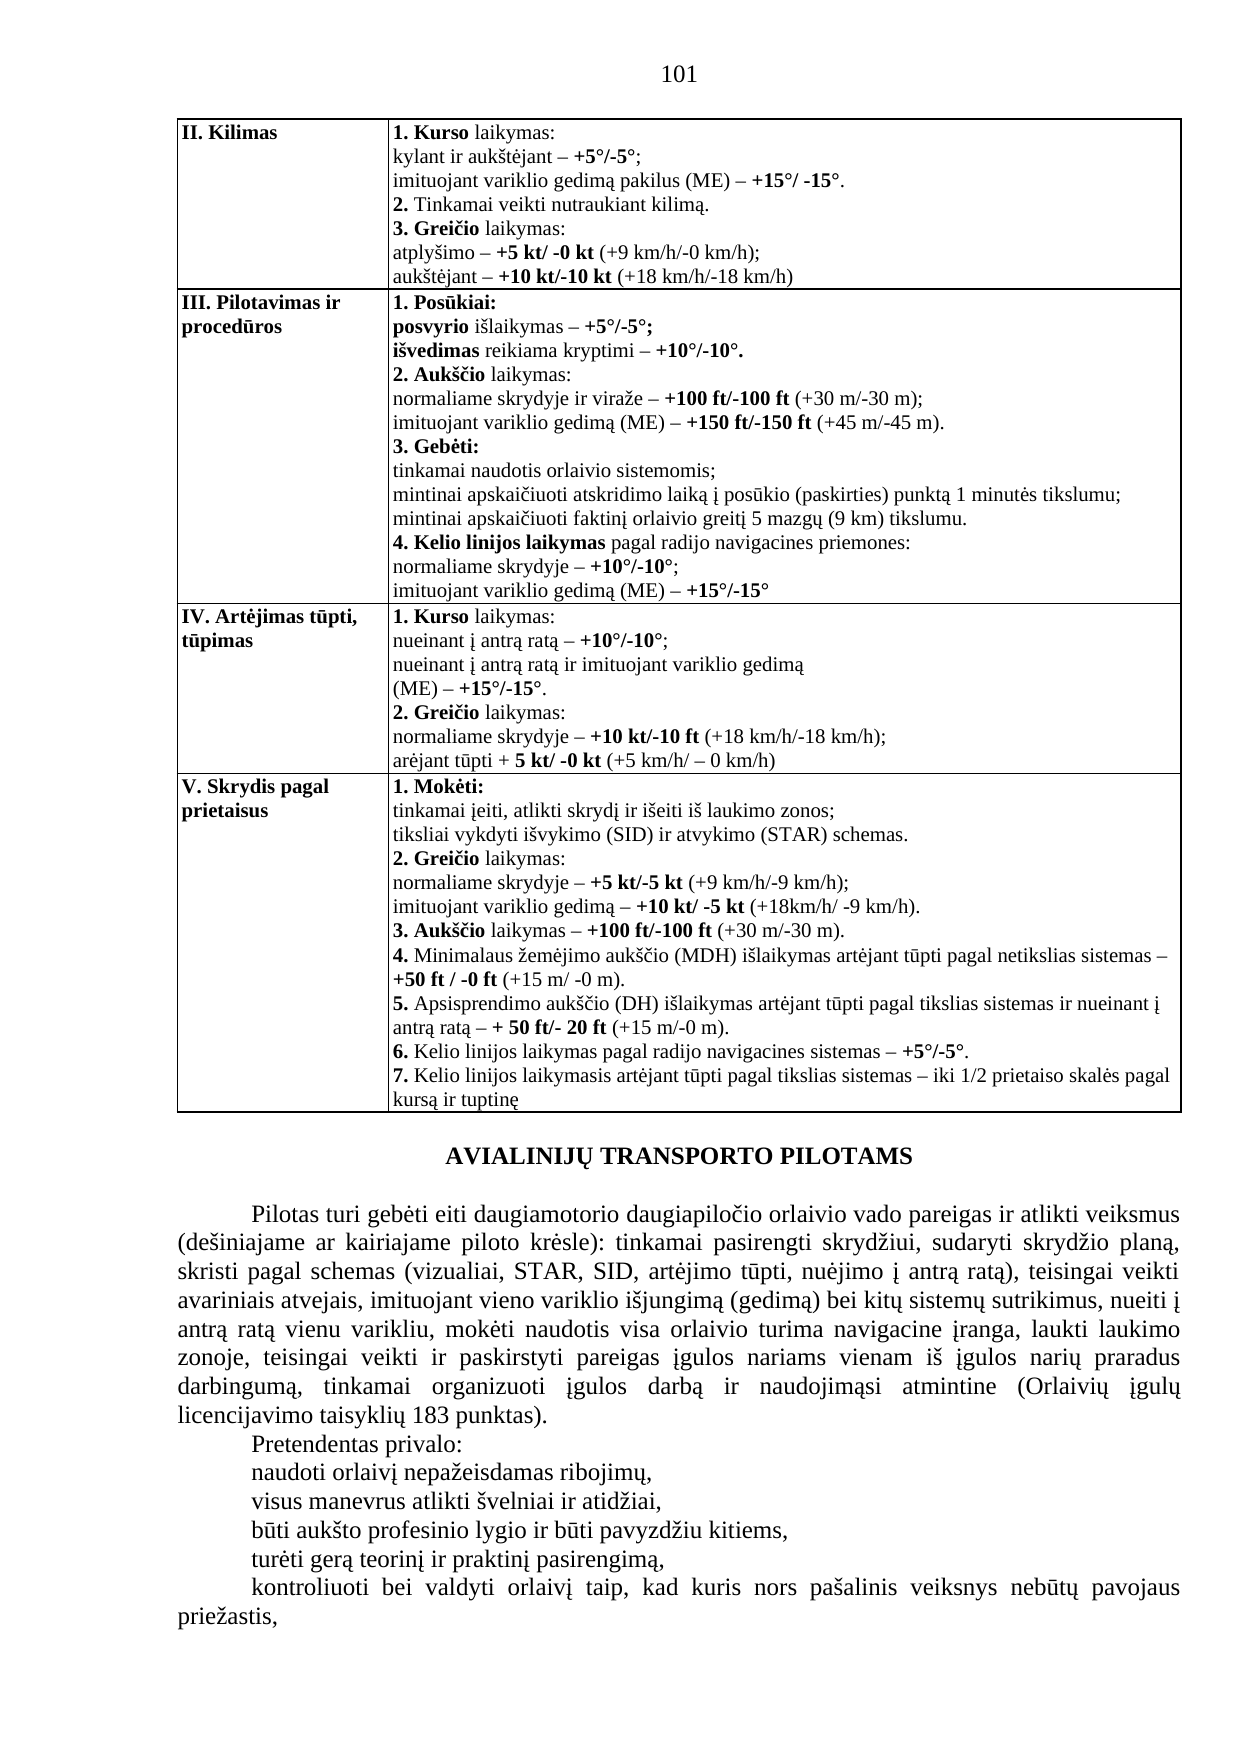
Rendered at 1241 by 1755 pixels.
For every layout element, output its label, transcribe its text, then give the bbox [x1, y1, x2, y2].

table_cell II. Kilimas [178, 120, 388, 288]
text kontroliuoti bei valdyti orlaivį taip, kad kuris nors pašalinis veiksnys nebūtų pavojaus priežastis, [177, 1572, 1181, 1630]
text turėti gerą teorinį ir praktinį pasirengimą, [177, 1544, 1181, 1572]
text AVIALINIJŲ TRANSPORTO PILOTAMS [177, 1141, 1181, 1170]
text Pilotas turi gebėti eiti daugiamotorio daugiapiločio orlaivio vado pareigas ir atlikti veiksmus (dešiniajame ar kairiajame piloto krėsle): tinkamai pasirengti skrydžiui, sudaryti skrydžio planą, skristi pagal schemas (vizualiai, STAR, SID, artėjimo tūpti, nuėjimo į antrą ratą), teisingai veikti avariniais atvejais, imituojant vieno variklio išjungimą (gedimą) bei kitų sistemų sutrikimus, nueiti į antrą ratą vienu varikliu, mokėti naudotis visa orlaivio turima navigacine įranga, laukti laukimo zonoje, teisingai veikti ir paskirstyti pareigas įgulos nariams vienam iš įgulos narių praradus darbingumą, tinkamai organizuoti įgulos darbą ir naudojimąsi atmintine (Orlaivių įgulų licencijavimo taisyklių 183 punktas). [177, 1199, 1181, 1429]
text Pretendentas privalo: [177, 1429, 1181, 1457]
text visus manevrus atlikti švelniai ir atidžiai, [177, 1486, 1181, 1515]
table_cell III. Pilotavimas ir procedūros [178, 290, 388, 602]
table_cell IV. Artėjimas tūpti, tūpimas [178, 604, 388, 772]
text naudoti orlaivį nepažeisdamas ribojimų, [177, 1457, 1181, 1486]
table_cell V. Skrydis pagal prietaisus [178, 774, 388, 1111]
text būti aukšto profesinio lygio ir būti pavyzdžiu kitiems, [177, 1515, 1181, 1544]
